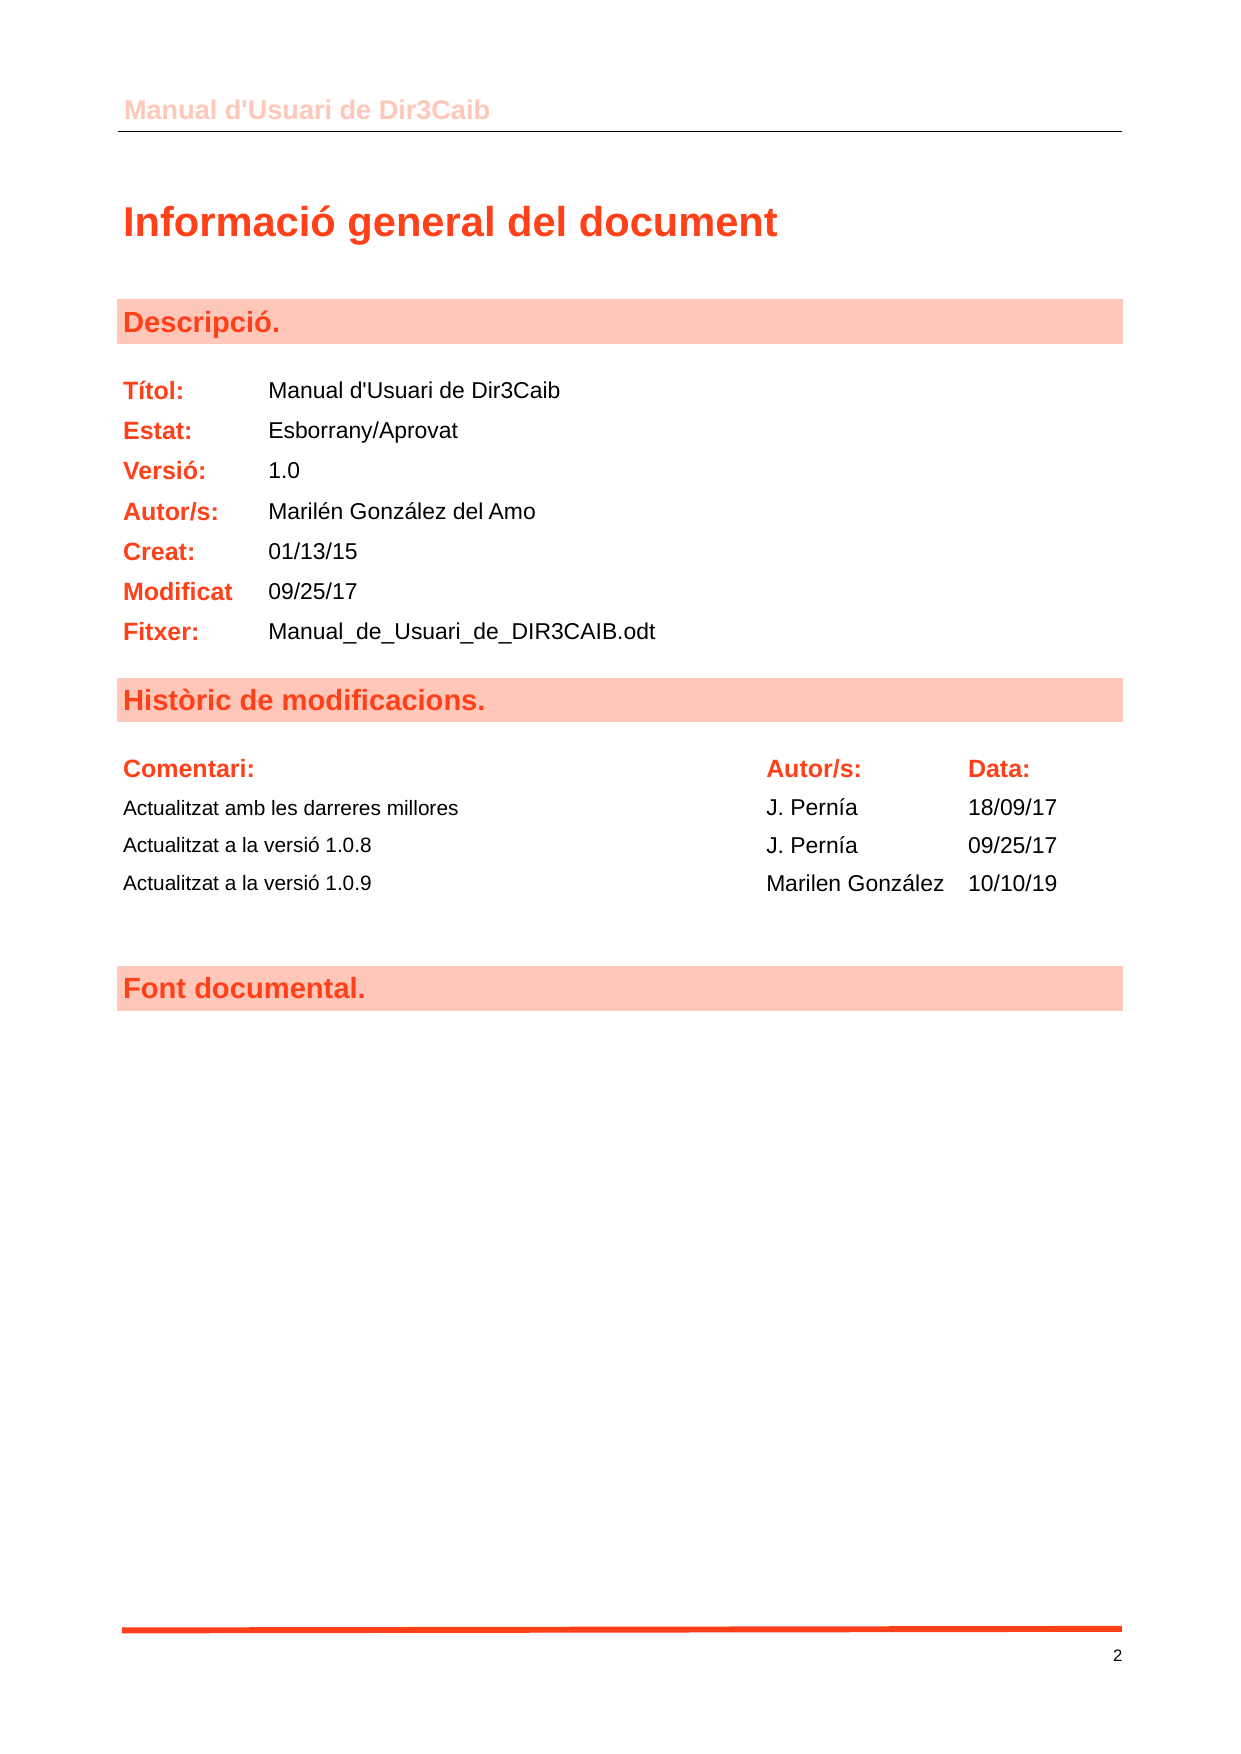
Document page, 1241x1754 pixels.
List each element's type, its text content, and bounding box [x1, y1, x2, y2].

table_cell [962, 902, 1123, 940]
table_cell [117, 723, 1123, 748]
table_cell Actualitzat amb les darreres millores [117, 789, 760, 826]
table_cell [117, 1074, 1123, 1114]
table_cell [117, 940, 1123, 966]
table_cell [117, 344, 1123, 370]
table_cell [117, 652, 1123, 677]
table_cell [760, 902, 962, 940]
table_cell Esborrany/Aprovat [262, 410, 1123, 451]
table_cell [117, 1114, 1123, 1152]
table_cell [117, 1036, 1123, 1074]
table_cell Modificat [117, 571, 262, 611]
table_cell Fitxer: [117, 611, 262, 652]
table_cell Descripció. [117, 299, 1123, 344]
table_cell 1.0 [262, 451, 1123, 491]
table_cell Actualitzat a la versió 1.0.9 [117, 864, 760, 902]
table_cell Manual d'Usuari de Dir3Caib [262, 370, 1123, 410]
table_cell Creat: [117, 531, 262, 571]
table_cell 25/09/17 [962, 826, 1123, 864]
table_cell Autor/s: [760, 748, 962, 788]
table_cell Manual_de_Usuari_de_DIR3CAIB.odt [262, 611, 1123, 652]
table_header Informació general del document [117, 192, 1123, 299]
table_cell Actualitzat a la versió 1.0.8 [117, 826, 760, 864]
table_cell [117, 902, 760, 940]
table_cell Marilen González [760, 864, 962, 902]
table_cell Marilén González del Amo [262, 491, 1123, 531]
table_cell Històric de modificacions. [117, 678, 1123, 722]
table_cell Versió: [117, 451, 262, 491]
table_cell 10/10/19 [962, 864, 1123, 902]
table_cell [117, 1011, 1123, 1036]
table_cell J. Pernía [760, 826, 962, 864]
table_cell 18/09/17 [962, 789, 1123, 826]
table_cell 13/01/15 [262, 531, 1123, 571]
table_cell Data: [962, 748, 1123, 788]
table_cell Autor/s: [117, 491, 262, 531]
table_cell Font documental. [117, 966, 1123, 1011]
table_cell Estat: [117, 410, 262, 451]
table_cell J. Pernía [760, 789, 962, 826]
table_cell Títol: [117, 370, 262, 410]
table_cell Comentari: [117, 748, 760, 788]
table_cell 25/09/17 [262, 571, 1123, 611]
